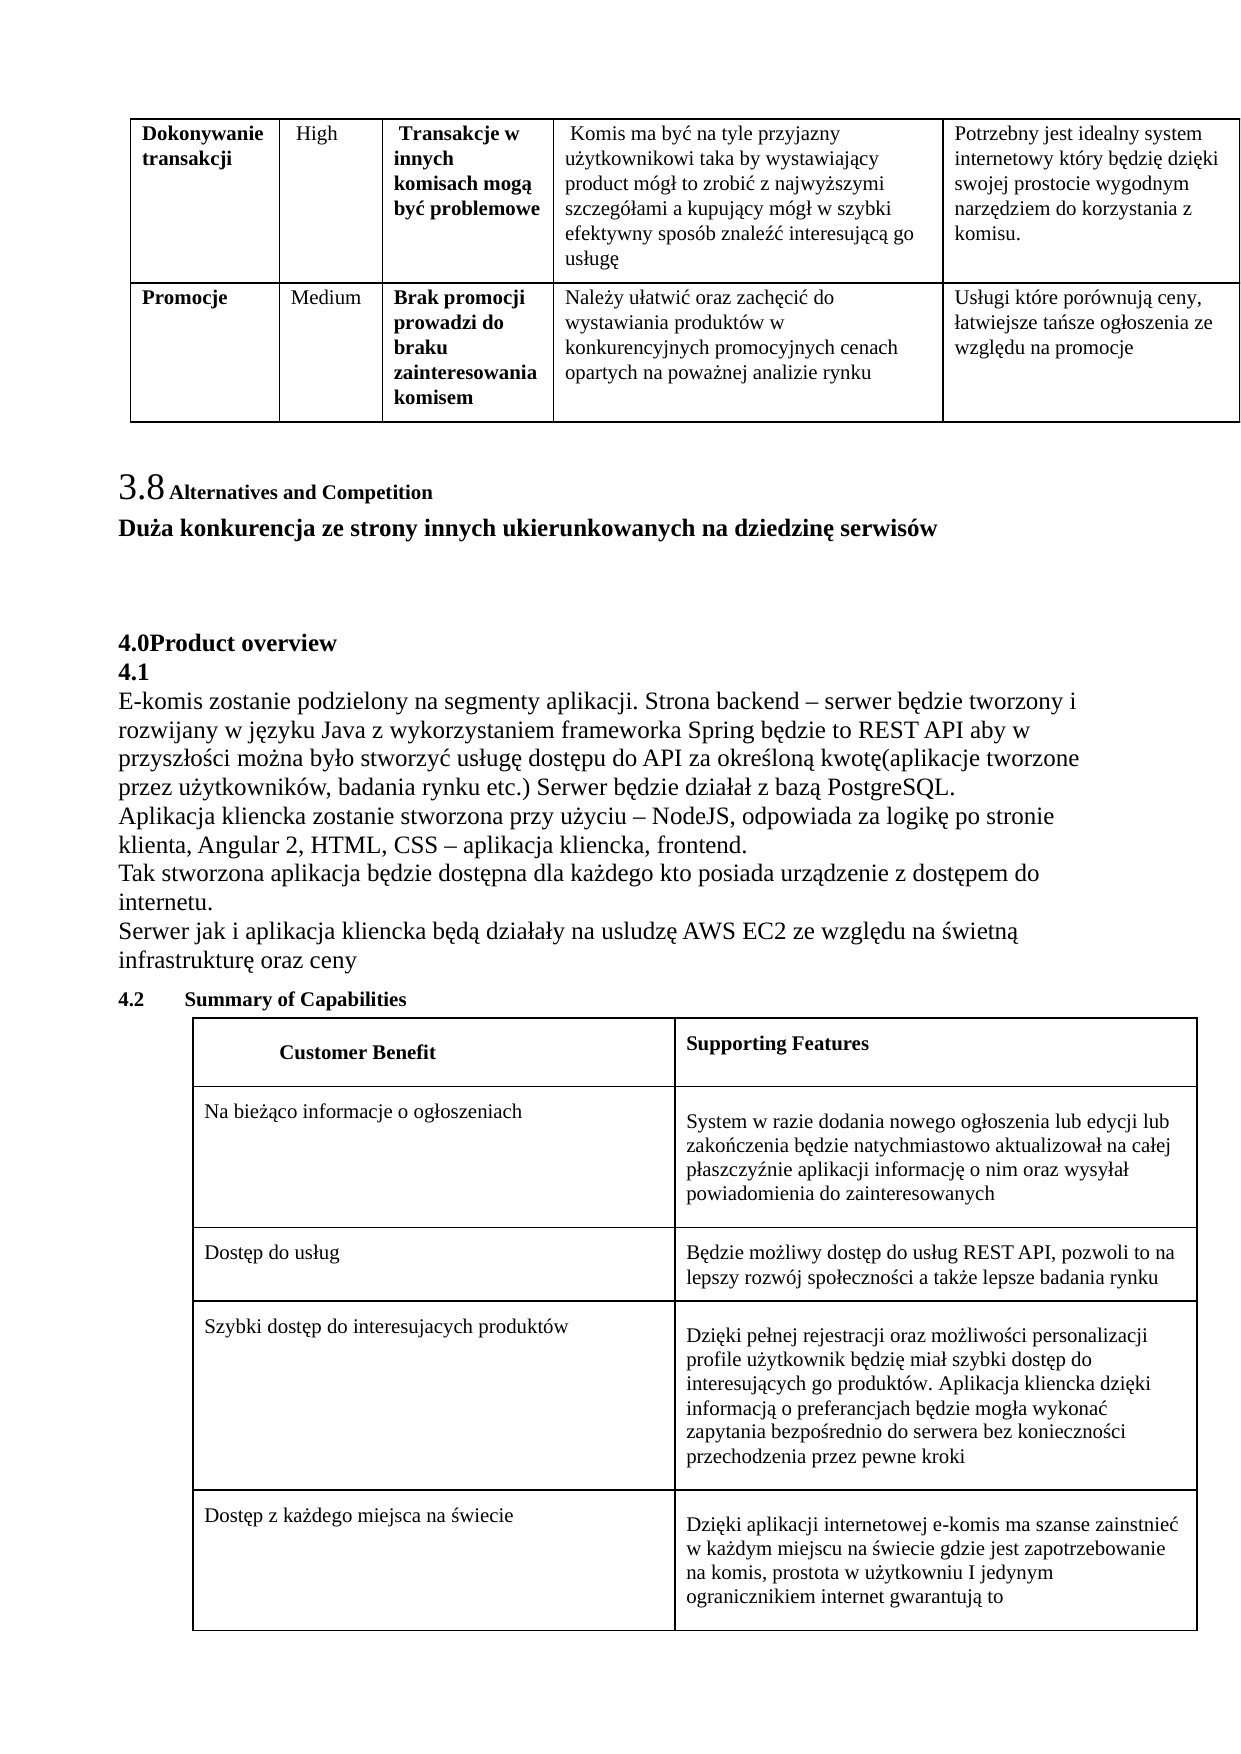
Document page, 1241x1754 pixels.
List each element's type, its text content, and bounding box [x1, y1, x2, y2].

subtitle 4.2 Summary of Capabilities [118, 986, 1122, 1011]
subtitle 3.8 Alternatives and Competition [118, 464, 1122, 507]
table_cell Szybki dostęp do interesujacych produktów [194, 1302, 674, 1489]
table_header Supporting Features [676, 1019, 1196, 1086]
table_cell Będzie możliwy dostęp do usług REST API, pozwoli to na lepszy rozwój społeczności a także lepsze badania rynku [676, 1228, 1196, 1300]
table_cell System w razie dodania nowego ogłoszenia lub edycji lub zakończenia będzie natychmiastowo aktualizował na całej płaszczyźnie aplikacji informację o nim oraz wysyłał powiadomienia do zainteresowanych [676, 1087, 1196, 1226]
table_header Customer Benefit [194, 1019, 674, 1086]
table_cell Promocje [131, 284, 279, 421]
text 4.0Product overview [118, 628, 1122, 657]
table_cell Transakcje w innych komisach mogą być problemowe [383, 120, 553, 282]
text Tak stworzona aplikacja będzie dostępna dla każdego kto posiada urządzenie z dostępem do internetu. [118, 858, 1122, 916]
text Duża konkurencja ze strony innych ukierunkowanych na dziedzinę serwisów [118, 513, 1122, 542]
table_cell Dostęp z każdego miejsca na świecie [194, 1491, 674, 1630]
text Serwer jak i aplikacja kliencka będą działały na usludzę AWS EC2 ze względu na świetną infrastrukturę oraz ceny [118, 916, 1122, 973]
text 4.1 [118, 657, 1122, 686]
text E-komis zostanie podzielony na segmenty aplikacji. Strona backend – serwer będzie tworzony i rozwijany w języku Java z wykorzystaniem frameworka Spring będzie to REST API aby w przyszłości można było stworzyć usługę dostępu do API za określoną kwotę(aplikacje tworzone przez użytkowników, badania rynku etc.) Serwer będzie działał z bazą PostgreSQL. [118, 686, 1122, 801]
table_cell Usługi które porównują ceny, łatwiejsze tańsze ogłoszenia ze względu na promocje [944, 284, 1239, 421]
table_cell Komis ma być na tyle przyjazny użytkownikowi taka by wystawiający product mógł to zrobić z najwyższymi szczegółami a kupujący mógł w szybki efektywny sposób znaleźć interesującą go usługę [554, 120, 942, 282]
text Aplikacja kliencka zostanie stworzona przy użyciu – NodeJS, odpowiada za logikę po stronie klienta, Angular 2, HTML, CSS – aplikacja kliencka, frontend. [118, 801, 1122, 858]
table_cell High [280, 120, 382, 282]
table_cell Dokonywanie transakcji [131, 120, 279, 282]
table_cell Należy ułatwić oraz zachęcić do wystawiania produktów w konkurencyjnych promocyjnych cenach opartych na poważnej analizie rynku [554, 284, 942, 421]
table_cell Brak promocji prowadzi do braku zainteresowania komisem [383, 284, 553, 421]
table_cell Medium [280, 284, 382, 421]
table_cell Na bieżąco informacje o ogłoszeniach [194, 1087, 674, 1226]
table_cell Potrzebny jest idealny system internetowy który będzię dzięki swojej prostocie wygodnym narzędziem do korzystania z komisu. [944, 120, 1239, 282]
table_cell Dzięki pełnej rejestracji oraz możliwości personalizacji profile użytkownik będzię miał szybki dostęp do interesujących go produktów. Aplikacja kliencka dzięki informacją o preferancjach będzie mogła wykonać zapytania bezpośrednio do serwera bez konieczności przechodzenia przez pewne kroki [676, 1302, 1196, 1489]
table_cell Dzięki aplikacji internetowej e-komis ma szanse zainstnieć w każdym miejscu na świecie gdzie jest zapotrzebowanie na komis, prostota w użytkowniu I jedynym ogranicznikiem internet gwarantują to [676, 1491, 1196, 1630]
table_cell Dostęp do usług [194, 1228, 674, 1300]
